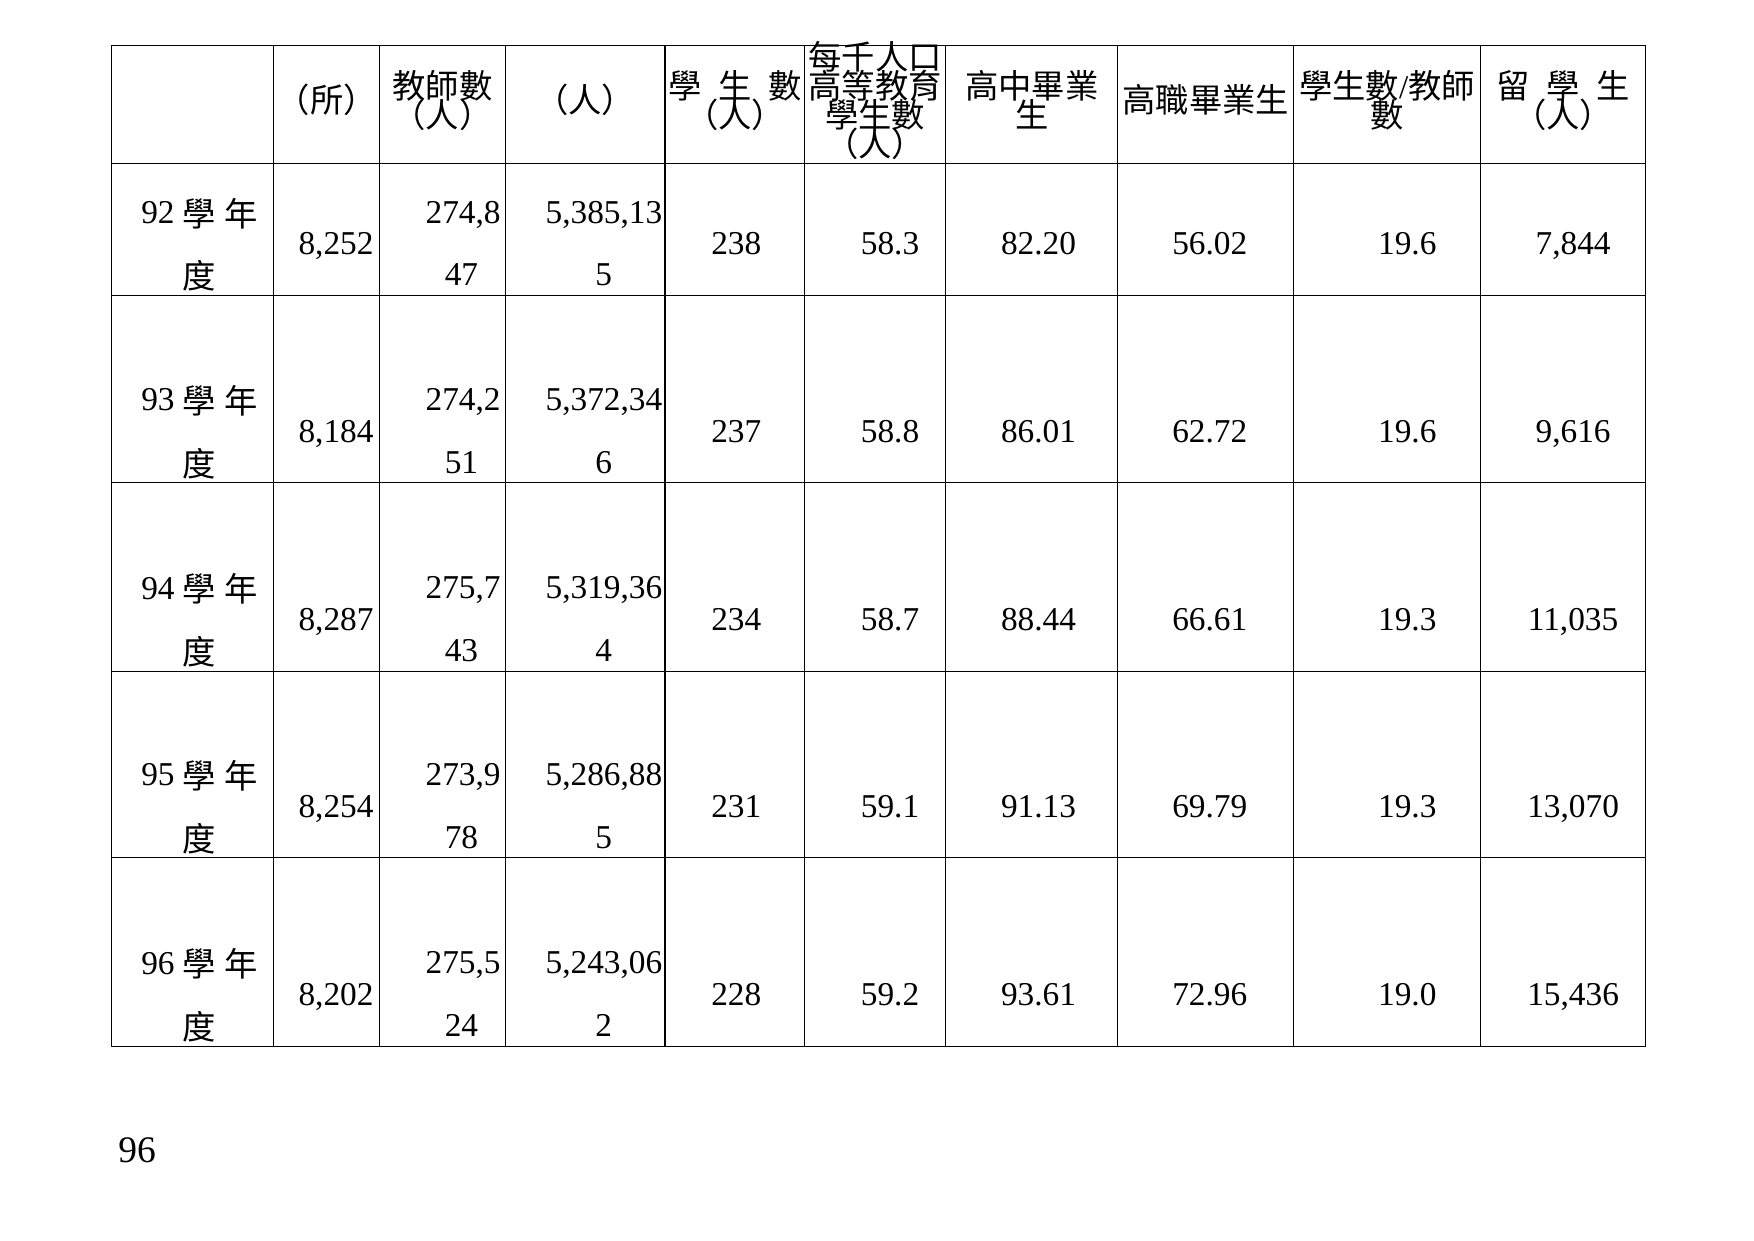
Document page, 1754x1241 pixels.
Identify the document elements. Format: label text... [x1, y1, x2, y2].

table_cell 82.20 [946, 164, 1117, 295]
table_cell 5,319,364 [506, 483, 664, 671]
table_cell 95學年度 [112, 672, 273, 857]
table_cell 19.6 [1294, 296, 1480, 482]
table_cell 274,251 [380, 296, 505, 482]
table_cell 59.1 [805, 672, 945, 857]
table_header 每千人口高等教育學生數（人） [805, 46, 945, 162]
table_cell 8,184 [274, 296, 379, 482]
table_cell 高中畢業生 [946, 46, 1117, 162]
table_cell 69.79 [1118, 672, 1293, 857]
table_cell 高職畢業生 [1118, 46, 1293, 162]
table_cell 273,978 [380, 672, 505, 857]
table_cell 275,743 [380, 483, 505, 671]
table_cell 94學年度 [112, 483, 273, 671]
table_cell 274,847 [380, 164, 505, 295]
table_cell 19.3 [1294, 672, 1480, 857]
table_header 學 生 數 （人） [666, 46, 804, 162]
table_header （人） [506, 46, 664, 162]
table_header （所） [274, 46, 379, 162]
table_header 學生數/教師數 [1294, 46, 1480, 162]
table_cell 15,436 [1481, 858, 1645, 1046]
table_cell 66.61 [1118, 483, 1293, 671]
table_cell 59.2 [805, 858, 945, 1046]
table_cell 19.6 [1294, 164, 1480, 295]
table_cell 93.61 [946, 858, 1117, 1046]
table_cell 7,844 [1481, 164, 1645, 295]
table_cell 19.0 [1294, 858, 1480, 1046]
table_cell 9,616 [1481, 296, 1645, 482]
table_cell 275,524 [380, 858, 505, 1046]
table_cell 238 [666, 164, 804, 295]
table_header 教師數 （人） [380, 46, 505, 162]
table_cell 8,287 [274, 483, 379, 671]
table_cell 5,243,062 [506, 858, 664, 1046]
table_cell 234 [666, 483, 804, 671]
table_cell 72.96 [1118, 858, 1293, 1046]
table_cell 56.02 [1118, 164, 1293, 295]
table_cell 231 [666, 672, 804, 857]
table_cell 58.3 [805, 164, 945, 295]
table_cell 58.8 [805, 296, 945, 482]
table_cell 13,070 [1481, 672, 1645, 857]
table_cell 8,202 [274, 858, 379, 1046]
table_cell 88.44 [946, 483, 1117, 671]
table_cell 8,254 [274, 672, 379, 857]
table_cell 19.3 [1294, 483, 1480, 671]
table_header [112, 46, 273, 162]
table_cell 5,372,346 [506, 296, 664, 482]
table_cell 62.72 [1118, 296, 1293, 482]
table_cell 91.13 [946, 672, 1117, 857]
table_cell 86.01 [946, 296, 1117, 482]
table_cell 5,385,135 [506, 164, 664, 295]
table_cell 58.7 [805, 483, 945, 671]
table_cell 8,252 [274, 164, 379, 295]
table_cell 237 [666, 296, 804, 482]
table_cell 93學年度 [112, 296, 273, 482]
table_cell 11,035 [1481, 483, 1645, 671]
table_cell 96學年度 [112, 858, 273, 1046]
table_cell 92學年度 [112, 164, 273, 295]
table_cell 5,286,885 [506, 672, 664, 857]
table_cell 228 [666, 858, 804, 1046]
table_header 留 學 生 （人） [1481, 46, 1645, 162]
